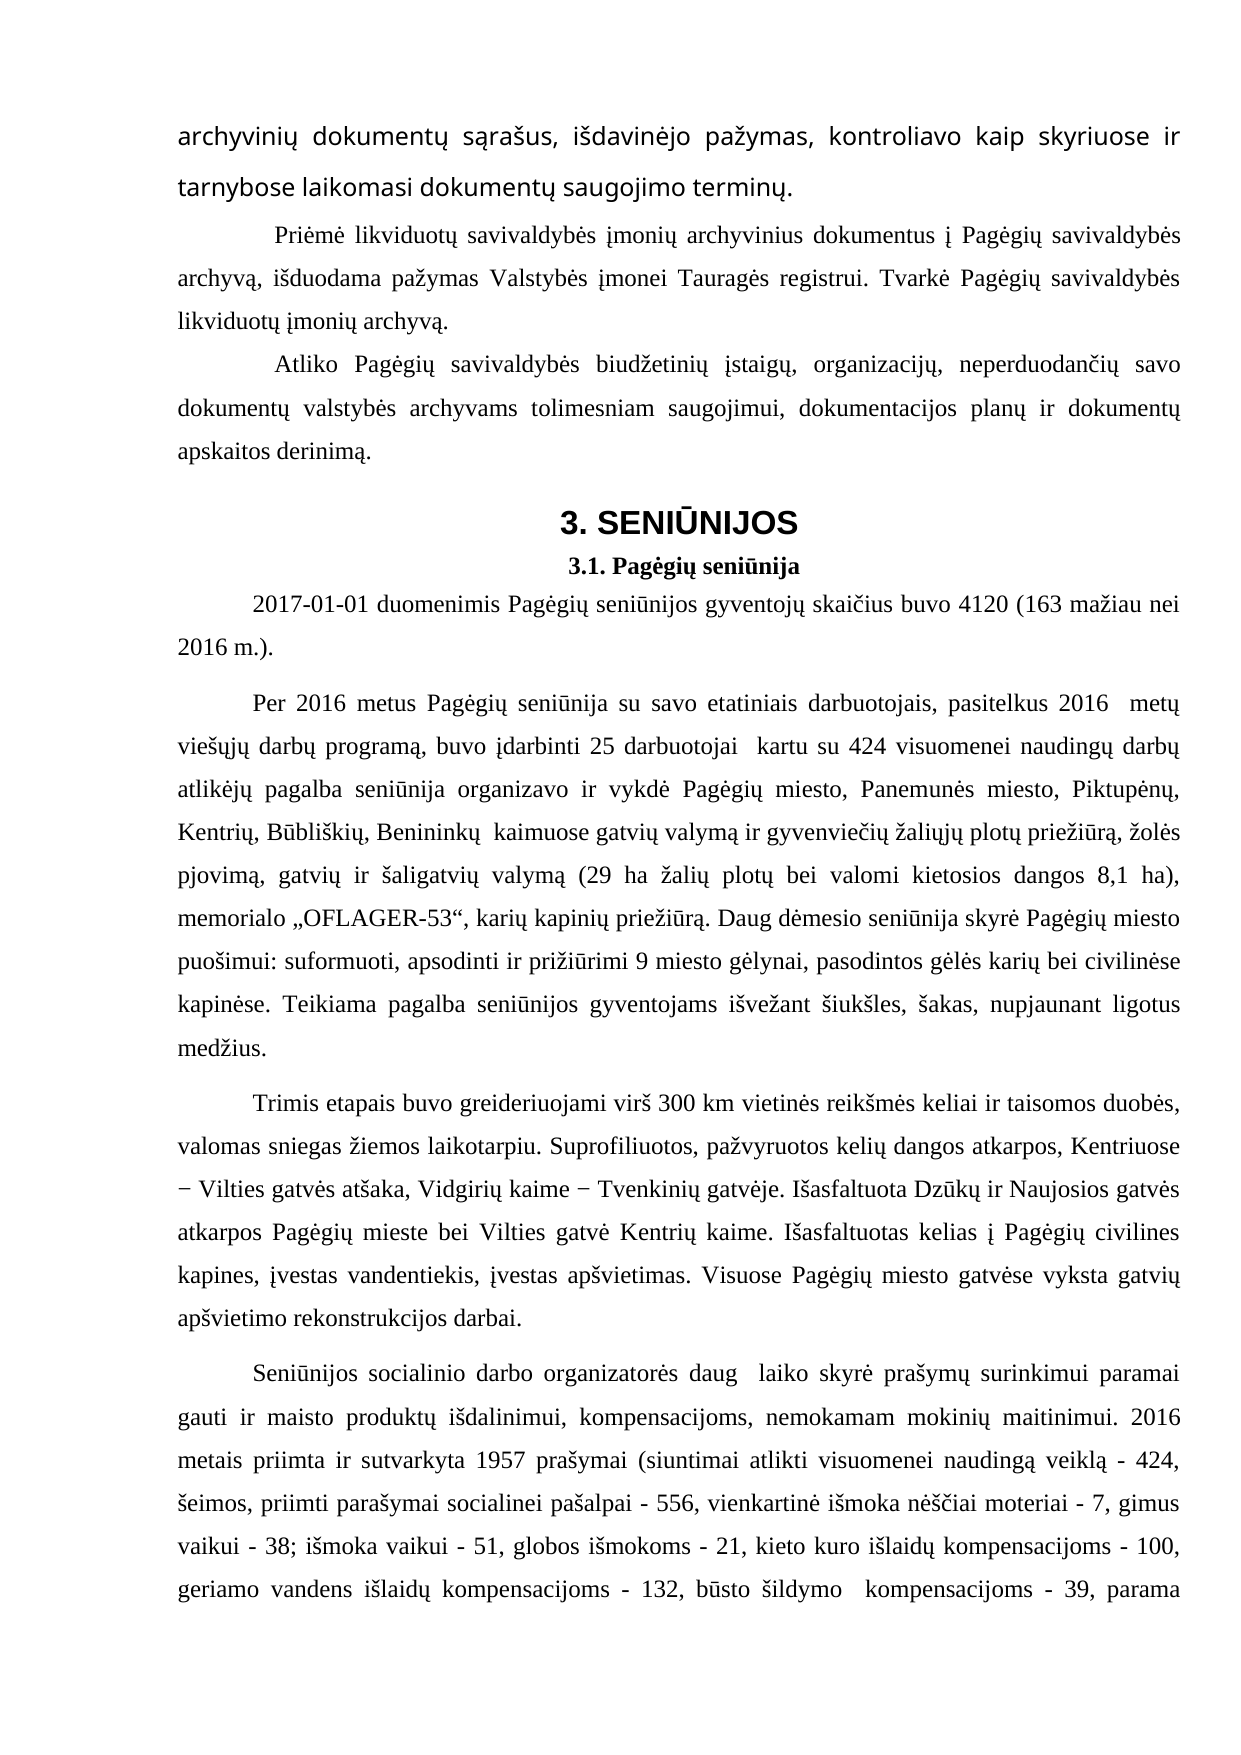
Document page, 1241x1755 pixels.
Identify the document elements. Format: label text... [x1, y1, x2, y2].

text Per 2016 metus Pagėgių seniūnija su savo etatiniais darbuotojais, pasitelkus 2016 metų viešųjų darbų programą, buvo įdarbinti 25 darbuotojai kartu su 424 visuomenei naudingų darbų atlikėjų pagalba seniūnija organizavo ir vykdė Pagėgių miesto, Panemunės miesto, Piktupėnų, Kentrių, Būbliškių, Benininkų kaimuose gatvių valymą ir gyvenviečių žaliųjų plotų priežiūrą, žolės pjovimą, gatvių ir šaligatvių valymą (29 ha žalių plotų bei valomi kietosios dangos 8,1 ha), memorialo „OFLAGER-53“, karių kapinių priežiūrą. Daug dėmesio seniūnija skyrė Pagėgių miesto puošimui: suformuoti, apsodinti ir prižiūrimi 9 miesto gėlynai, pasodintos gėlės karių bei civilinėse kapinėse. Teikiama pagalba seniūnijos gyventojams išvežant šiukšles, šakas, nupjaunant ligotus medžius. [177, 688, 1181, 1061]
text Trimis etapais buvo greideriuojami virš 300 km vietinės reikšmės keliai ir taisomos duobės, valomas sniegas žiemos laikotarpiu. Suprofiliuotos, pažvyruotos kelių dangos atkarpos, Kentriuose − Vilties gatvės atšaka, Vidgirių kaime − Tvenkinių gatvėje. Išasfaltuota Dzūkų ir Naujosios gatvės atkarpos Pagėgių mieste bei Vilties gatvė Kentrių kaime. Išasfaltuotas kelias į Pagėgių civilines kapines, įvestas vandentiekis, įvestas apšvietimas. Visuose Pagėgių miesto gatvėse vyksta gatvių apšvietimo rekonstrukcijos darbai. [177, 1088, 1181, 1332]
text archyvinių dokumentų sąrašus, išdavinėjo pažymas, kontroliavo kaip skyriuose ir tarnybose laikomasi dokumentų saugojimo terminų. [177, 118, 1181, 203]
text 3. SENIŪNIJOS [177, 503, 1181, 541]
text 3.1. Pagėgių seniūnija [177, 551, 1181, 580]
text Atliko Pagėgių savivaldybės biudžetinių įstaigų, organizacijų, neperduodančių savo dokumentų valstybės archyvams tolimesniam saugojimui, dokumentacijos planų ir dokumentų apskaitos derinimą. [177, 349, 1181, 464]
text 2017-01-01 duomenimis Pagėgių seniūnijos gyventojų skaičius buvo 4120 (163 mažiau nei 2016 m.). [177, 589, 1181, 661]
text Seniūnijos socialinio darbo organizatorės daug laiko skyrė prašymų surinkimui paramai gauti ir maisto produktų išdalinimui, kompensacijoms, nemokamam mokinių maitinimui. 2016 metais priimta ir sutvarkyta 1957 prašymai (siuntimai atlikti visuomenei naudingą veiklą - 424, šeimos, priimti parašymai socialinei pašalpai - 556, vienkartinė išmoka nėščiai moteriai - 7, gimus vaikui - 38; išmoka vaikui - 51, globos išmokoms - 21, kieto kuro išlaidų kompensacijoms - 100, geriamo vandens išlaidų kompensacijoms - 132, būsto šildymo kompensacijoms - 39, parama [177, 1358, 1181, 1603]
text Priėmė likviduotų savivaldybės įmonių archyvinius dokumentus į Pagėgių savivaldybės archyvą, išduodama pažymas Valstybės įmonei Tauragės registrui. Tvarkė Pagėgių savivaldybės likviduotų įmonių archyvą. [177, 220, 1181, 335]
